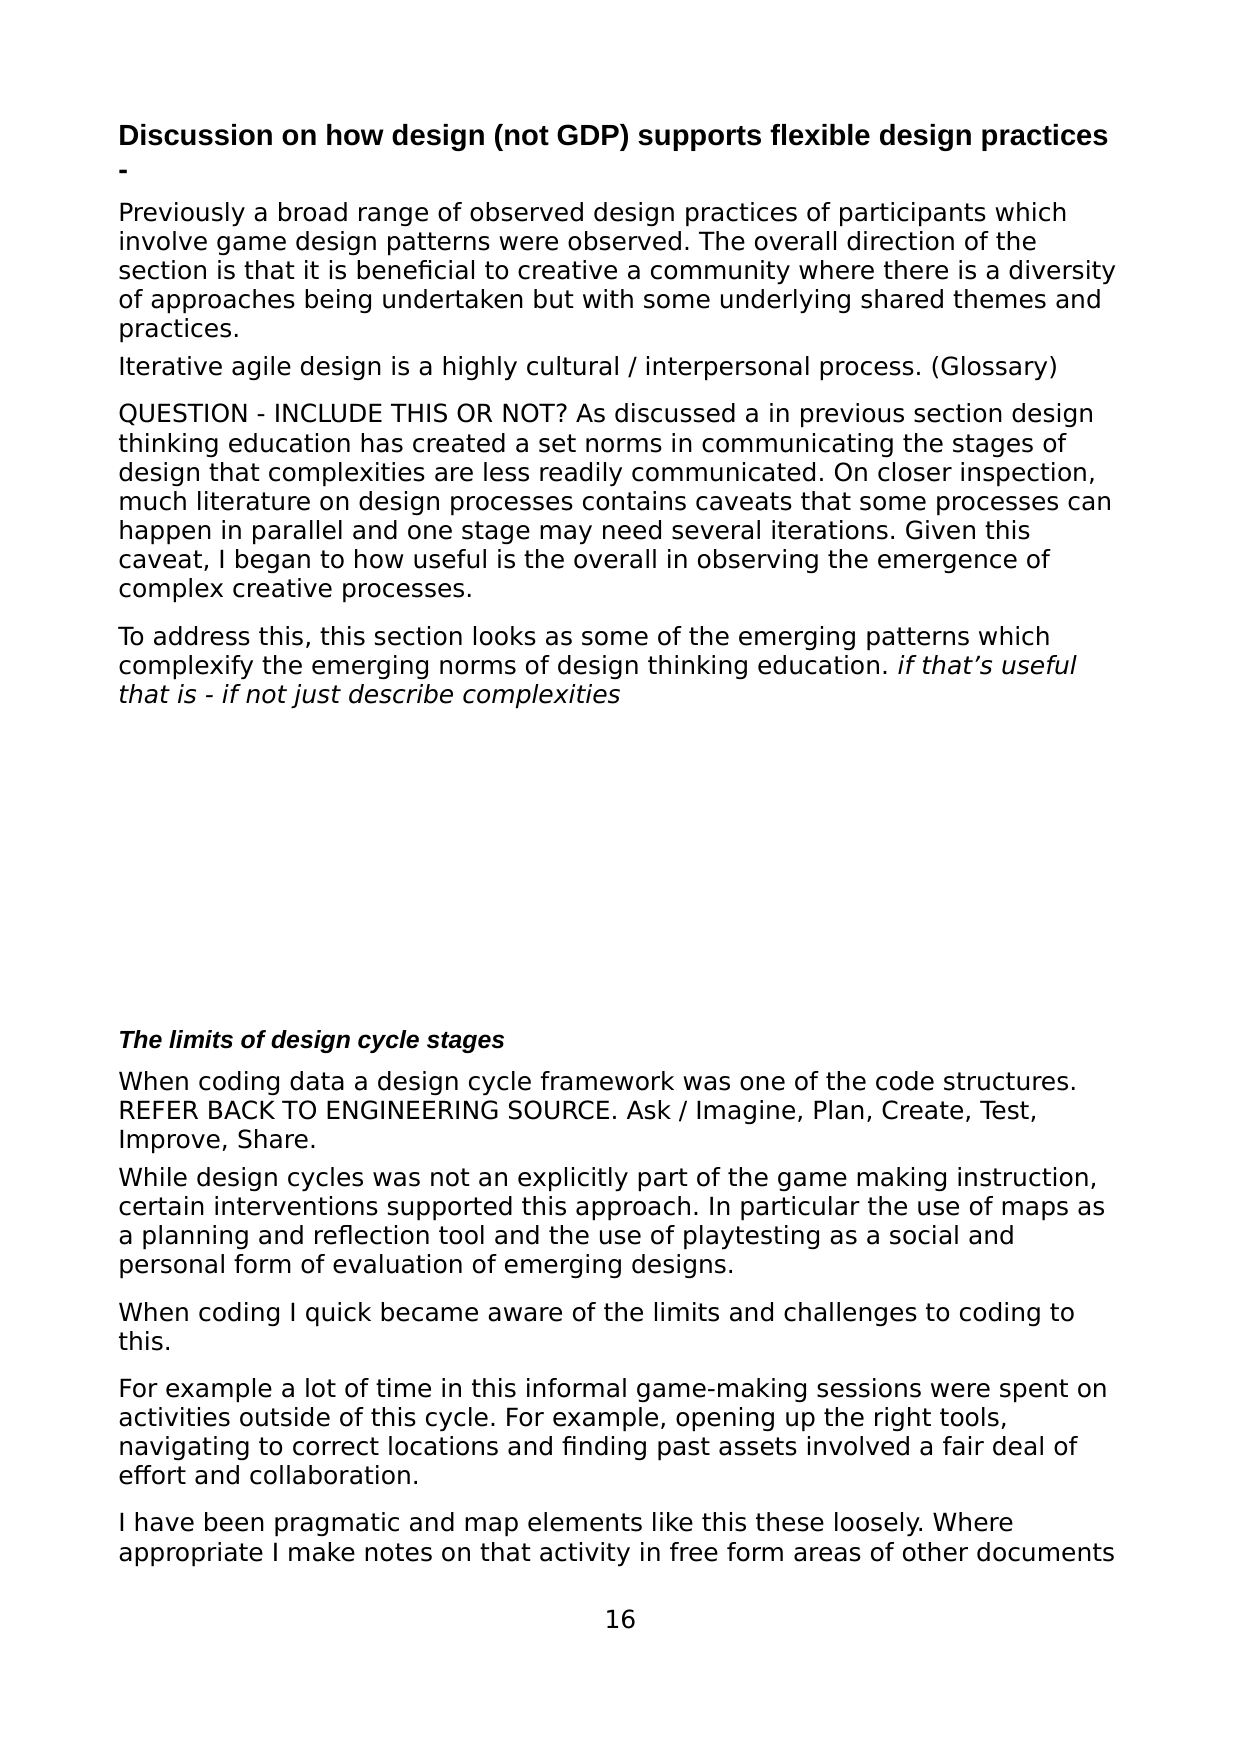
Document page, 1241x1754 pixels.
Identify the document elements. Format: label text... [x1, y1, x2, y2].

text For example a lot of time in this informal game-making sessions were spent on activities outside of this cycle. For example, opening up the right tools, navigating to correct locations and finding past assets involved a fair deal of effort and collaboration. [118, 1374, 1122, 1491]
text While design cycles was not an explicitly part of the game making instruction, certain interventions supported this approach. In particular the use of maps as a planning and reflection tool and the use of playtesting as a social and personal form of evaluation of emerging designs. [118, 1163, 1122, 1280]
text When coding I quick became aware of the limits and challenges to coding to this. [118, 1298, 1122, 1356]
text I have been pragmatic and map elements like this these loosely. Where appropriate I make notes on that activity in free form areas of other documents [118, 1508, 1122, 1567]
text To address this, this section looks as some of the emerging patterns which complexify the emerging norms of design thinking education. if that’s useful that is - if not just describe complexities [118, 622, 1122, 709]
text When coding data a design cycle framework was one of the code structures. REFER BACK TO ENGINEERING SOURCE. Ask / Imagine, Plan, Create, Test, Improve, Share. [118, 1067, 1122, 1154]
text QUESTION - INCLUDE THIS OR NOT? As discussed a in previous section design thinking education has created a set norms in communicating the stages of design that complexities are less readily communicated. On closer inspection, much literature on design processes contains caveats that some processes can happen in parallel and one stage may need several iterations. Given this caveat, I began to how useful is the overall in observing the emergence of complex creative processes. [118, 399, 1122, 604]
subtitle The limits of design cycle stages [118, 1026, 1122, 1054]
text Previously a broad range of observed design practices of participants which involve game design patterns were observed. The overall direction of the section is that it is beneficial to creative a community where there is a diversity of approaches being undertaken but with some underlying shared themes and practices. [118, 198, 1122, 343]
text Iterative agile design is a highly cultural / interpersonal process. (Glossary) [118, 352, 1122, 382]
subtitle Discussion on how design (not GDP) supports flexible design practices - [118, 118, 1122, 185]
